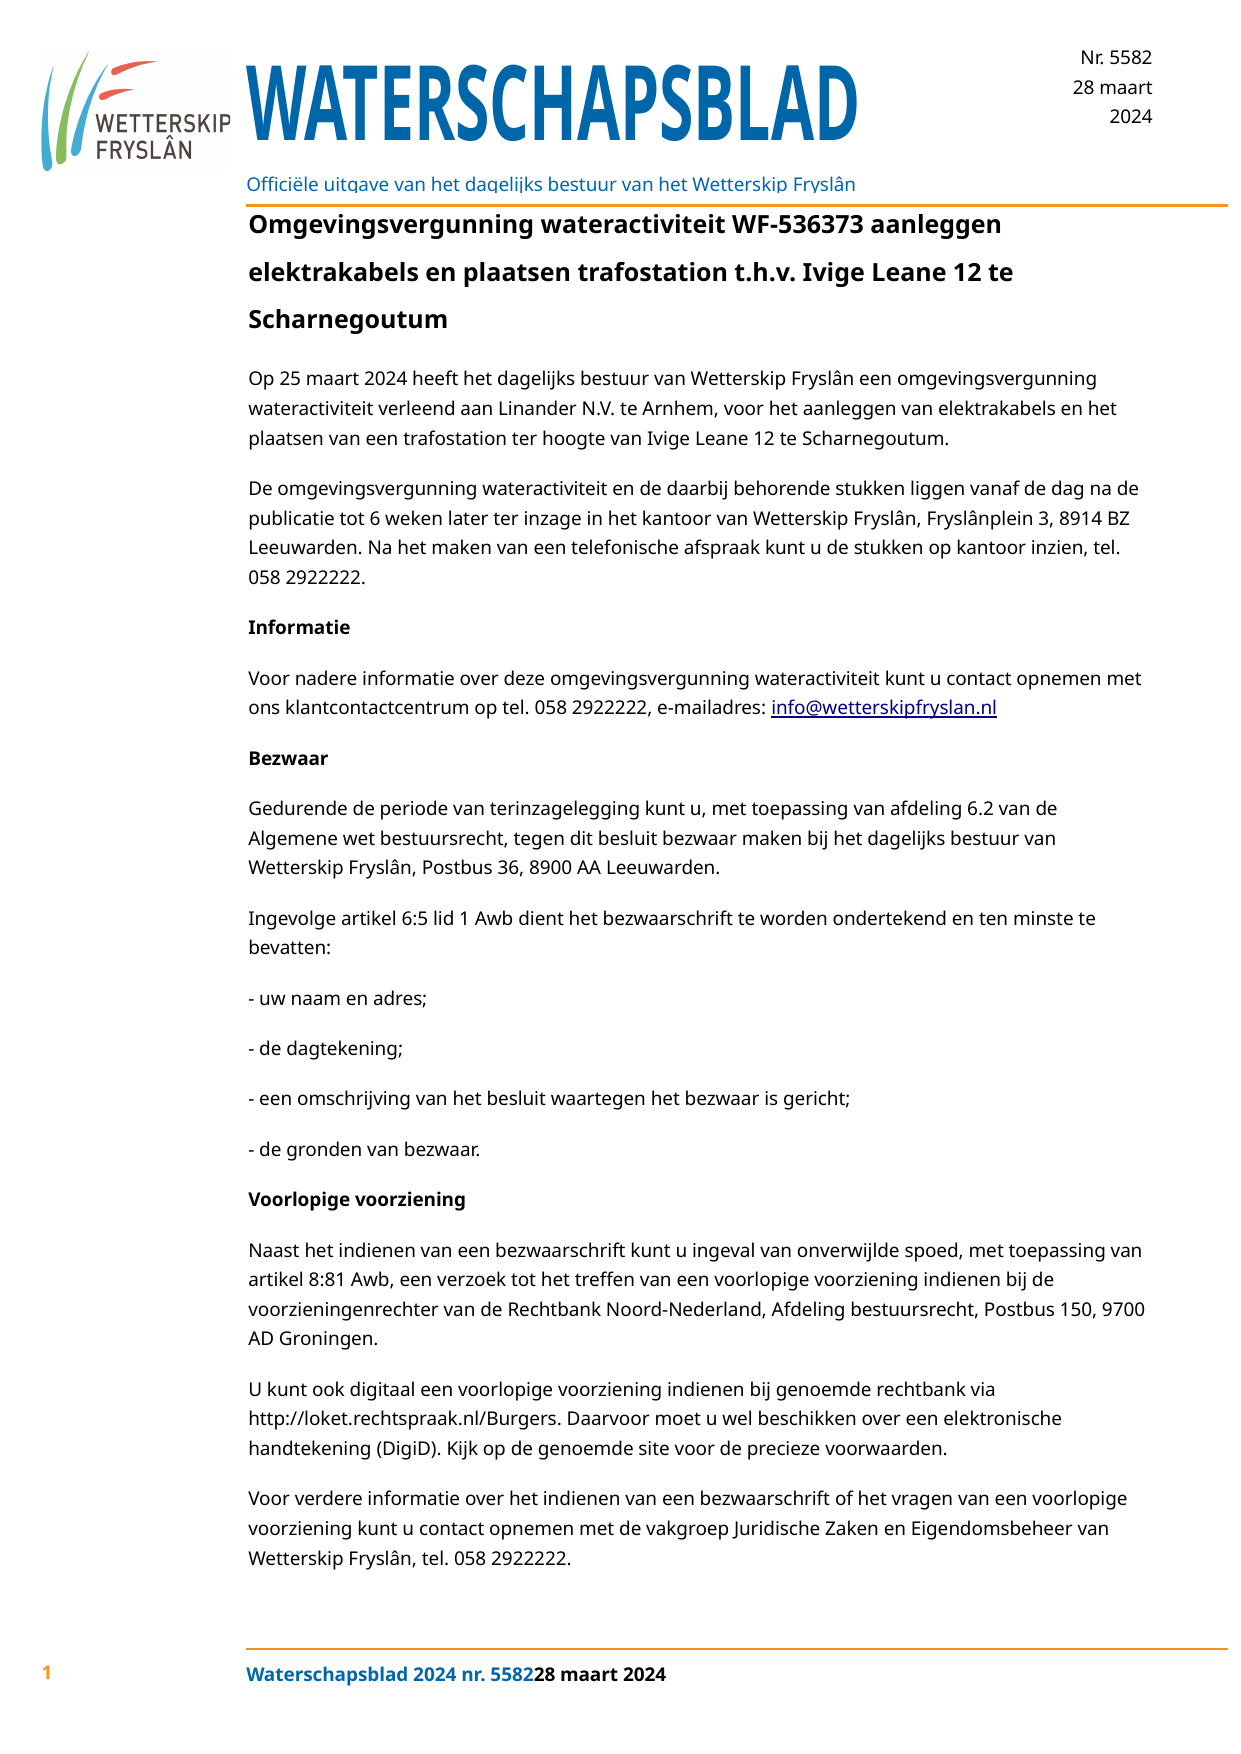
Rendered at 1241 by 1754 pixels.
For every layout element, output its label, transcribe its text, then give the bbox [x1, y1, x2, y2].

text Ingevolge artikel 6:5 lid 1 Awb dient het bezwaarschrift te worden ondertekend en ten minste te bevatten: [248, 905, 1152, 960]
text U kunt ook digitaal een voorlopige voorziening indienen bij genoemde rechtbank via http://loket.rechtspraak.nl/Burgers. Daarvoor moet u wel beschikken over een elektronische handtekening (DigiD). Kijk op de genoemde site voor de precieze voorwaarden. [248, 1376, 1152, 1461]
text - de dagtekening; [248, 1035, 1152, 1061]
text Informatie [248, 614, 1152, 640]
text Op 25 maart 2024 heeft het dagelijks bestuur van Wetterskip Fryslân een omgevingsvergunning wateractiviteit verleend aan Linander N.V. te Arnhem, voor het aanleggen van elektrakabels en het plaatsen van een trafostation ter hoogte van Ivige Leane 12 te Scharnegoutum. [248, 366, 1152, 450]
text - de gronden van bezwaar. [248, 1136, 1152, 1162]
text Naast het indienen van een bezwaarschrift kunt u ingeval van onverwijlde spoed, met toepassing van artikel 8:81 Awb, een verzoek tot het treffen van een voorlopige voorziening indienen bij de voorzieningenrechter van de Rechtbank Noord-Nederland, Afdeling bestuursrecht, Postbus 150, 9700 AD Groningen. [248, 1237, 1152, 1351]
text Voor verdere informatie over het indienen van een bezwaarschrift of het vragen van een voorlopige voorziening kunt u contact opnemen met de vakgroep Juridische Zaken en Eigendomsbeheer van Wetterskip Fryslân, tel. 058 2922222. [248, 1486, 1152, 1570]
text - een omschrijving van het besluit waartegen het bezwaar is gericht; [248, 1086, 1152, 1111]
picture [41, 47, 231, 172]
text Bezwaar [248, 745, 1152, 770]
text Voorlopige voorziening [248, 1186, 1152, 1212]
text De omgevingsvergunning wateractiviteit en de daarbij behorende stukken liggen vanaf de dag na de publicatie tot 6 weken later ter inzage in het kantoor van Wetterskip Fryslân, Fryslânplein 3, 8914 BZ Leeuwarden. Na het maken van een telefonische afspraak kunt u de stukken op kantoor inzien, tel. 058 2922222. [248, 475, 1152, 589]
text Omgevingsvergunning wateractiviteit WF-536373 aanleggen elektrakabels en plaatsen trafostation t.h.v. Ivige Leane 12 te Scharnegoutum [248, 207, 1152, 336]
text Gedurende de periode van terinzagelegging kunt u, met toepassing van afdeling 6.2 van de Algemene wet bestuursrecht, tegen dit besluit bezwaar maken bij het dagelijks bestuur van Wetterskip Fryslân, Postbus 36, 8900 AA Leeuwarden. [248, 795, 1152, 880]
text - uw naam en adres; [248, 985, 1152, 1010]
text Voor nadere informatie over deze omgevingsvergunning wateractiviteit kunt u contact opnemen met ons klantcontactcentrum op tel. 058 2922222, e-mailadres: info@wetterskipfryslan.nl [248, 665, 1152, 720]
